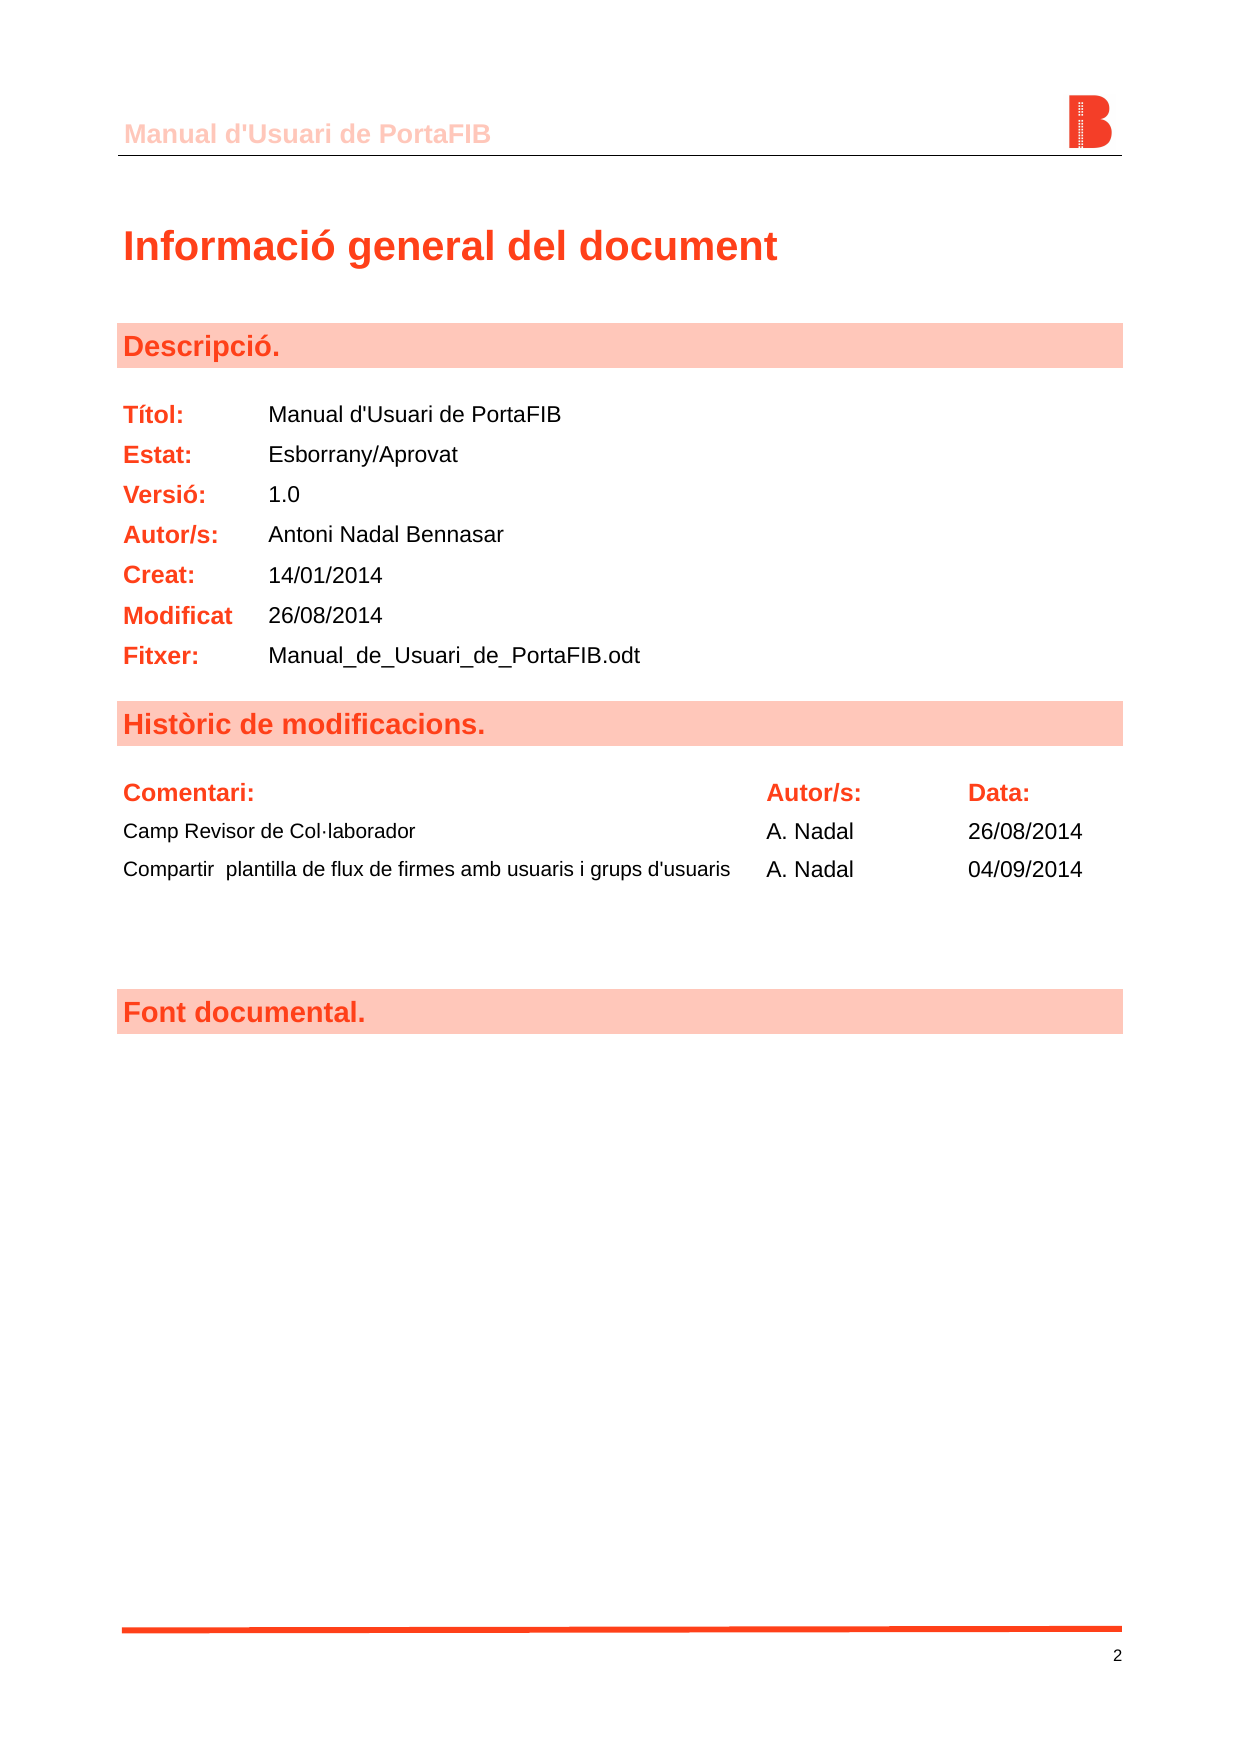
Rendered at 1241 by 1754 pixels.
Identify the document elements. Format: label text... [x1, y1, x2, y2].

table_cell Versió: [117, 474, 262, 514]
table_cell [962, 888, 1123, 926]
table_cell Creat: [117, 555, 262, 595]
table_cell [117, 1060, 1123, 1098]
table_cell [117, 368, 1123, 394]
table_cell Manual_de_Usuari_de_PortaFIB.odt [262, 635, 1123, 675]
table_cell 14/01/2014 [262, 555, 1123, 595]
table_cell Font documental. [117, 989, 1123, 1034]
table_cell Camp Revisor de Col·laborador [117, 812, 760, 850]
table_cell Manual d'Usuari de PortaFIB [262, 394, 1123, 434]
table_cell 26/08/2014 [962, 812, 1123, 850]
table_cell Històric de modificacions. [117, 701, 1123, 746]
table_cell [962, 926, 1123, 963]
table_cell [117, 888, 760, 926]
table_cell A. Nadal [760, 850, 962, 888]
table_cell Modificat [117, 595, 262, 635]
table_cell Data: [962, 772, 1123, 812]
table_cell [117, 964, 1123, 989]
table_cell [760, 888, 962, 926]
table_header Informació general del document [117, 216, 1123, 323]
table_cell Estat: [117, 434, 262, 474]
table_cell Antoni Nadal Bennasar [262, 515, 1123, 555]
table_cell Esborrany/Aprovat [262, 434, 1123, 474]
table_cell Compartir plantilla de flux de firmes amb usuaris i grups d'usuaris [117, 850, 760, 888]
picture [1063, 94, 1117, 150]
table_cell [117, 1034, 1123, 1060]
table_cell Títol: [117, 394, 262, 434]
table_cell Autor/s: [760, 772, 962, 812]
table_cell Fitxer: [117, 635, 262, 675]
table_cell [117, 1098, 1123, 1138]
table_cell Comentari: [117, 772, 760, 812]
table_cell Autor/s: [117, 515, 262, 555]
table_cell 26/08/2014 [262, 595, 1123, 635]
table_cell [117, 926, 760, 963]
table_cell [760, 926, 962, 963]
table_cell 1.0 [262, 474, 1123, 514]
table_cell [117, 746, 1123, 772]
table_cell [117, 675, 1123, 701]
table_cell Descripció. [117, 323, 1123, 368]
table_cell 04/09/2014 [962, 850, 1123, 888]
table_cell [117, 1138, 1123, 1176]
table_cell A. Nadal [760, 812, 962, 850]
